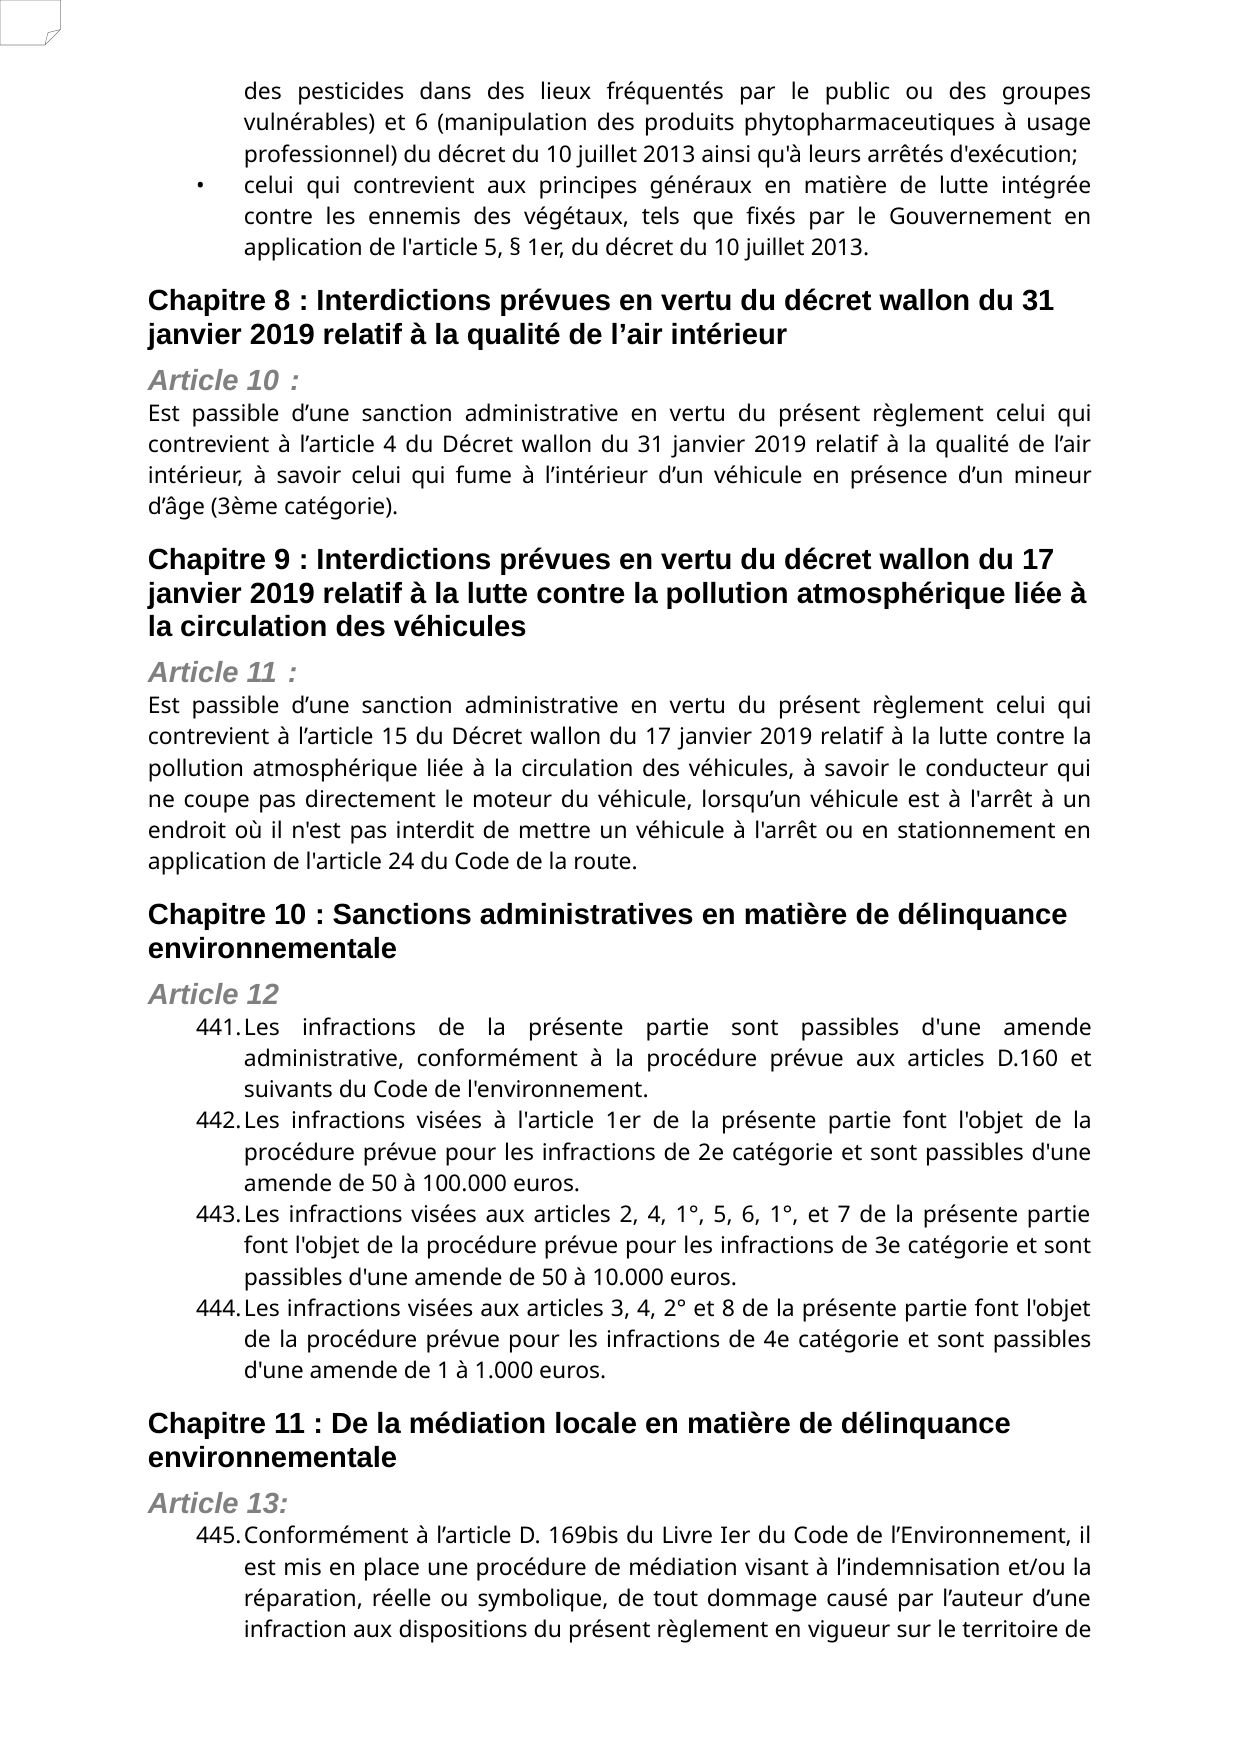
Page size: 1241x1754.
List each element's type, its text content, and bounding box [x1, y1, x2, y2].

subtitle Chapitre 8 : Interdictions prévues en vertu du décret wallon du 31 janvier 2019 relatif à la qualité de l’air intérieur [148, 283, 1092, 350]
subtitle Chapitre 9 : Interdictions prévues en vertu du décret wallon du 17 janvier 2019 relatif à la lutte contre la pollution atmosphérique liée à la circulation des véhicules [148, 542, 1092, 643]
list celui qui contrevient aux principes généraux en matière de lutte intégrée contre les ennemis des végétaux, tels que fixés par le Gouvernement en application de l'article 5, § 1er, du décret du 10 juillet 2013. [196, 169, 1092, 262]
list Conformément à l’article D. 169bis du Livre Ier du Code de l’Environnement, il est mis en place une procédure de médiation visant à l’indemnisation et/ou la réparation, réelle ou symbolique, de tout dommage causé par l’auteur d’une infraction aux dispositions du présent règlement en vigueur sur le territoire de [196, 1519, 1092, 1644]
subtitle Article 13: [148, 1486, 1092, 1519]
list Les infractions de la présente partie sont passibles d'une amende administrative, conformément à la procédure prévue aux articles D.160 et suivants du Code de l'environnement. [196, 1010, 1092, 1104]
list Les infractions visées à l'article 1er de la présente partie font l'objet de la procédure prévue pour les infractions de 2e catégorie et sont passibles d'une amende de 50 à 100.000 euros. [196, 1104, 1092, 1198]
subtitle Chapitre 11 : De la médiation locale en matière de délinquance environnementale [148, 1406, 1092, 1473]
subtitle Chapitre 10 : Sanctions administratives en matière de délinquance environnementale [148, 897, 1092, 964]
subtitle Article 12 [148, 977, 1092, 1010]
list Les infractions visées aux articles 3, 4, 2° et 8 de la présente partie font l'objet de la procédure prévue pour les infractions de 4e catégorie et sont passibles d'une amende de 1 à 1.000 euros. [196, 1292, 1092, 1385]
text Est passible d’une sanction administrative en vertu du présent règlement celui qui contrevient à l’article 15 du Décret wallon du 17 janvier 2019 relatif à la lutte contre la pollution atmosphérique liée à la circulation des véhicules, à savoir le conducteur qui ne coupe pas directement le moteur du véhicule, lorsqu’un véhicule est à l'arrêt à un endroit où il n'est pas interdit de mettre un véhicule à l'arrêt ou en stationnement en application de l'article 24 du Code de la route. [148, 689, 1092, 876]
text Est passible d’une sanction administrative en vertu du présent règlement celui qui contrevient à l’article 4 du Décret wallon du 31 janvier 2019 relatif à la qualité de l’air intérieur, à savoir celui qui fume à l’intérieur d’un véhicule en présence d’un mineur d’âge (3ème catégorie). [148, 396, 1092, 521]
subtitle Article 10 : [148, 363, 1092, 396]
subtitle Article 11 : [148, 655, 1092, 689]
list des pesticides dans des lieux fréquentés par le public ou des groupes vulnérables) et 6 (manipulation des produits phytopharmaceutiques à usage professionnel) du décret du 10 juillet 2013 ainsi qu'à leurs arrêtés d'exécution; [196, 75, 1092, 169]
list Les infractions visées aux articles 2, 4, 1°, 5, 6, 1°, et 7 de la présente partie font l'objet de la procédure prévue pour les infractions de 3e catégorie et sont passibles d'une amende de 50 à 10.000 euros. [196, 1198, 1092, 1292]
